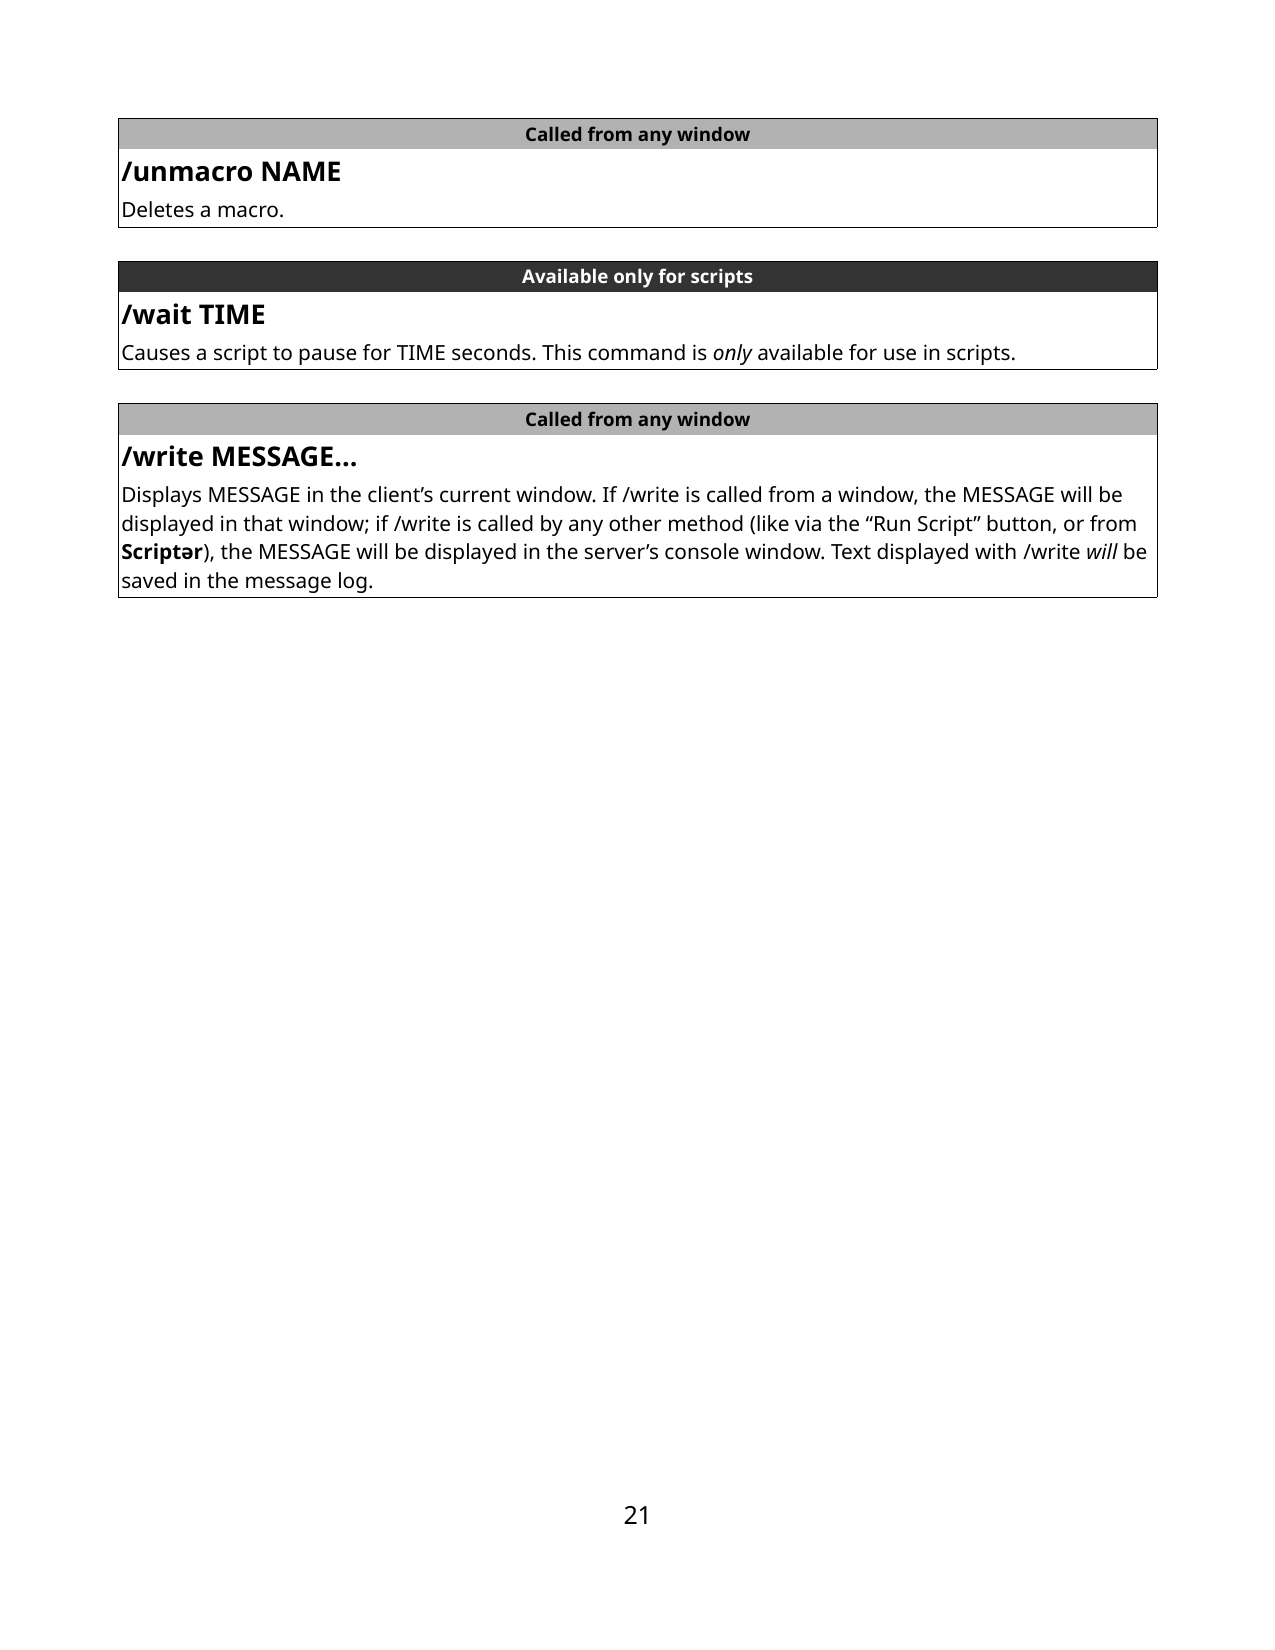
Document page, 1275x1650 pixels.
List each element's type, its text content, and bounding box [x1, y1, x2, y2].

table_cell Deletes a macro. [119, 192, 1157, 227]
table_header Called from any window [119, 404, 1157, 435]
table_header Called from any window [119, 119, 1157, 149]
table_header Available only for scripts [119, 262, 1157, 292]
table_cell Displays MESSAGE in the client’s current window. If /write is called from a window, the MESSAGE will be displayed in that window; if /write is called by any other method (like via the “Run Script” button, or from Scriptər), the MESSAGE will be displayed in the server’s console window. Text displayed with /write will be saved in the message log. [119, 478, 1157, 597]
table_cell Causes a script to pause for TIME seconds. This command is only available for use in scripts. [119, 335, 1157, 369]
table_cell /wait TIME [119, 292, 1157, 335]
table_cell /write MESSAGE... [119, 435, 1157, 477]
table_cell /unmacro NAME [119, 150, 1157, 192]
